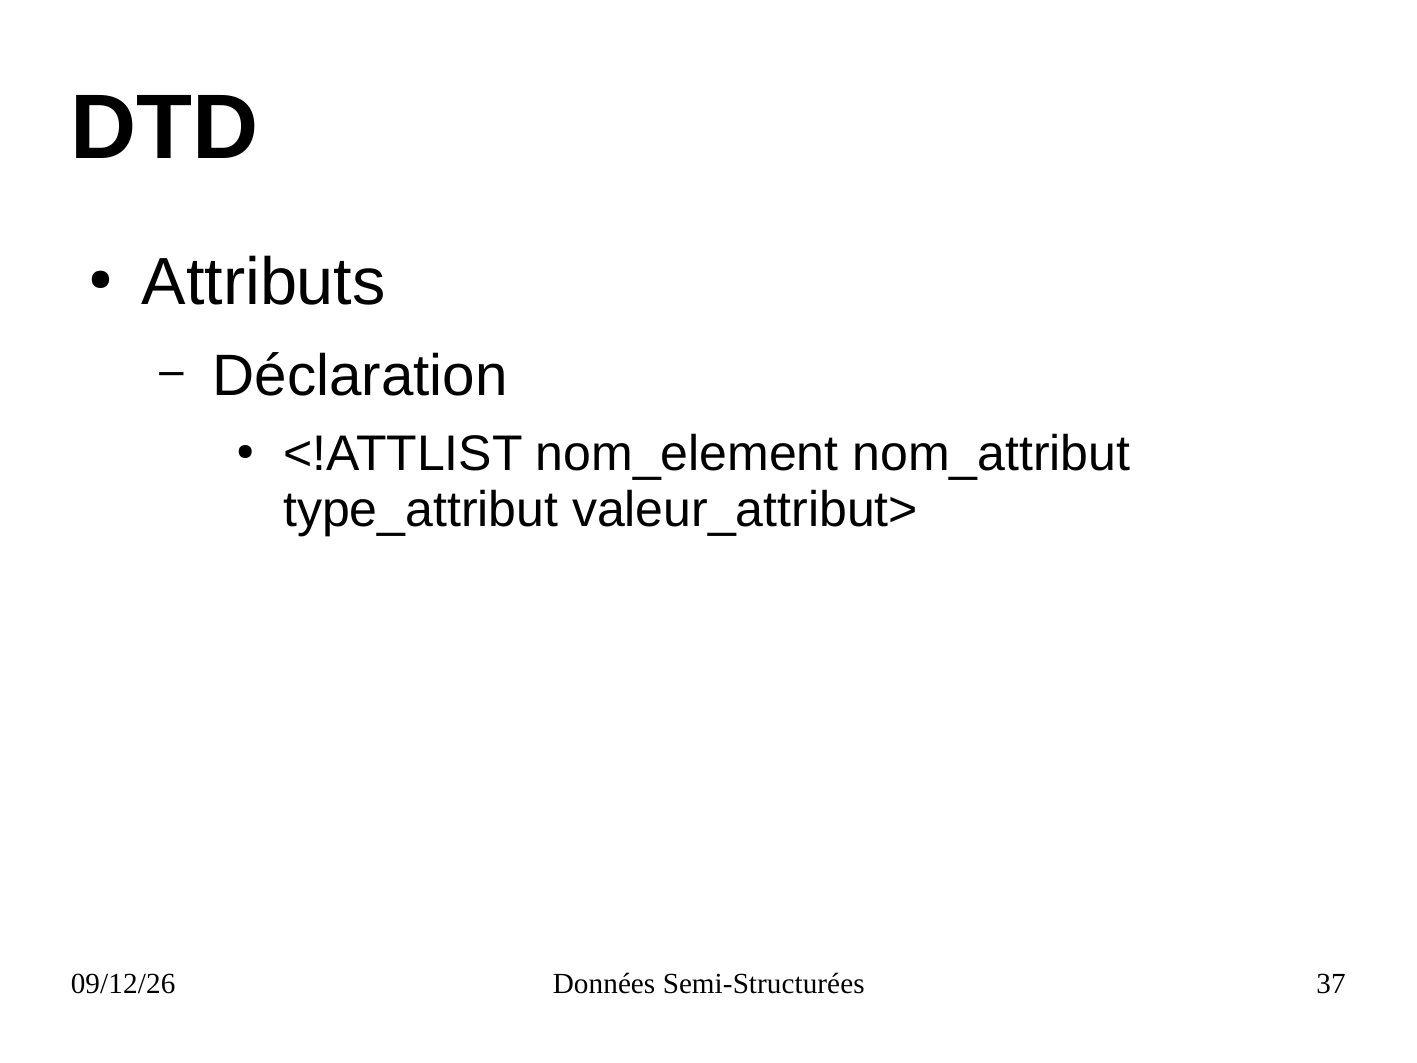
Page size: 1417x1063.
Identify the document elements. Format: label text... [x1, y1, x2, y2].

title DTD [70, 42, 1346, 212]
list Attributs Déclaration <!ATTLIST nom_element nom_attribut type_attribut valeur_attribut> [70, 244, 1346, 925]
